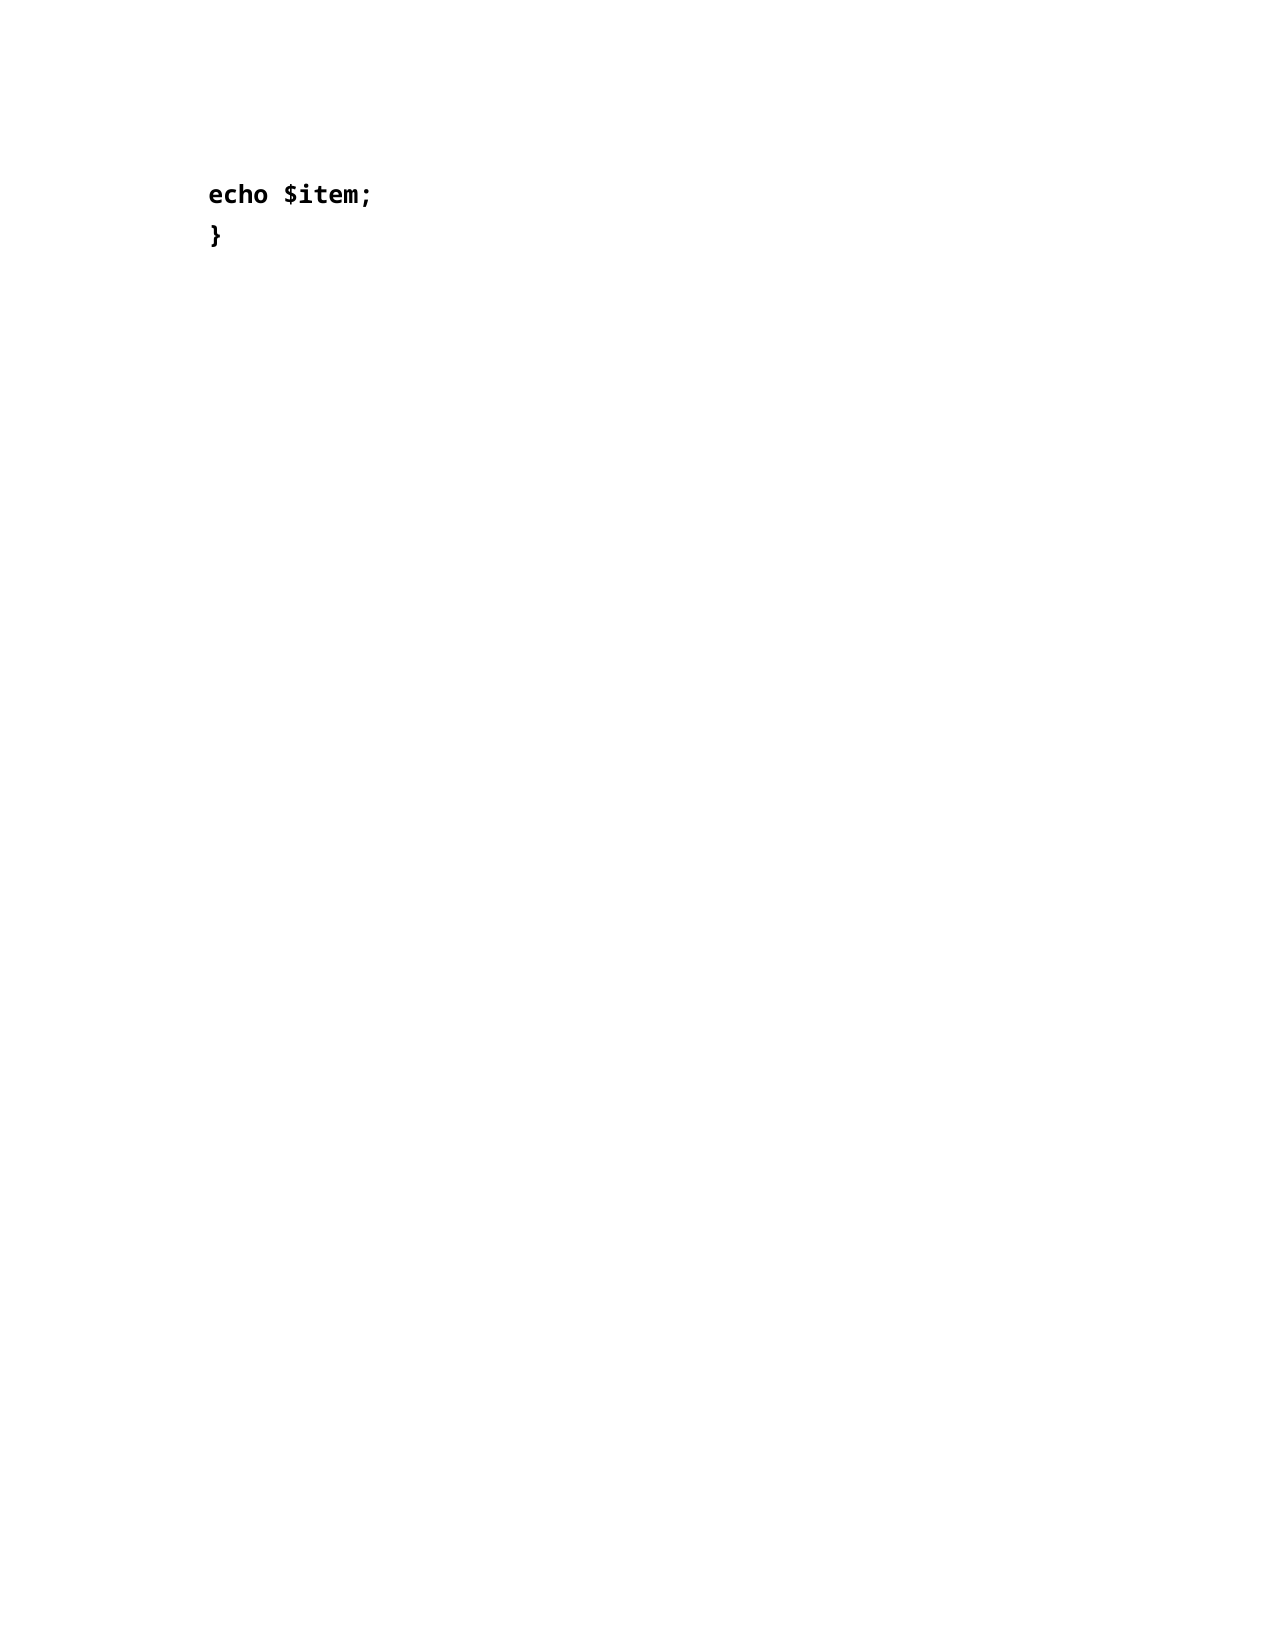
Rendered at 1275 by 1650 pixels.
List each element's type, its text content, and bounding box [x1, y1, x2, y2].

list echo $item; } [156, 176, 1157, 251]
